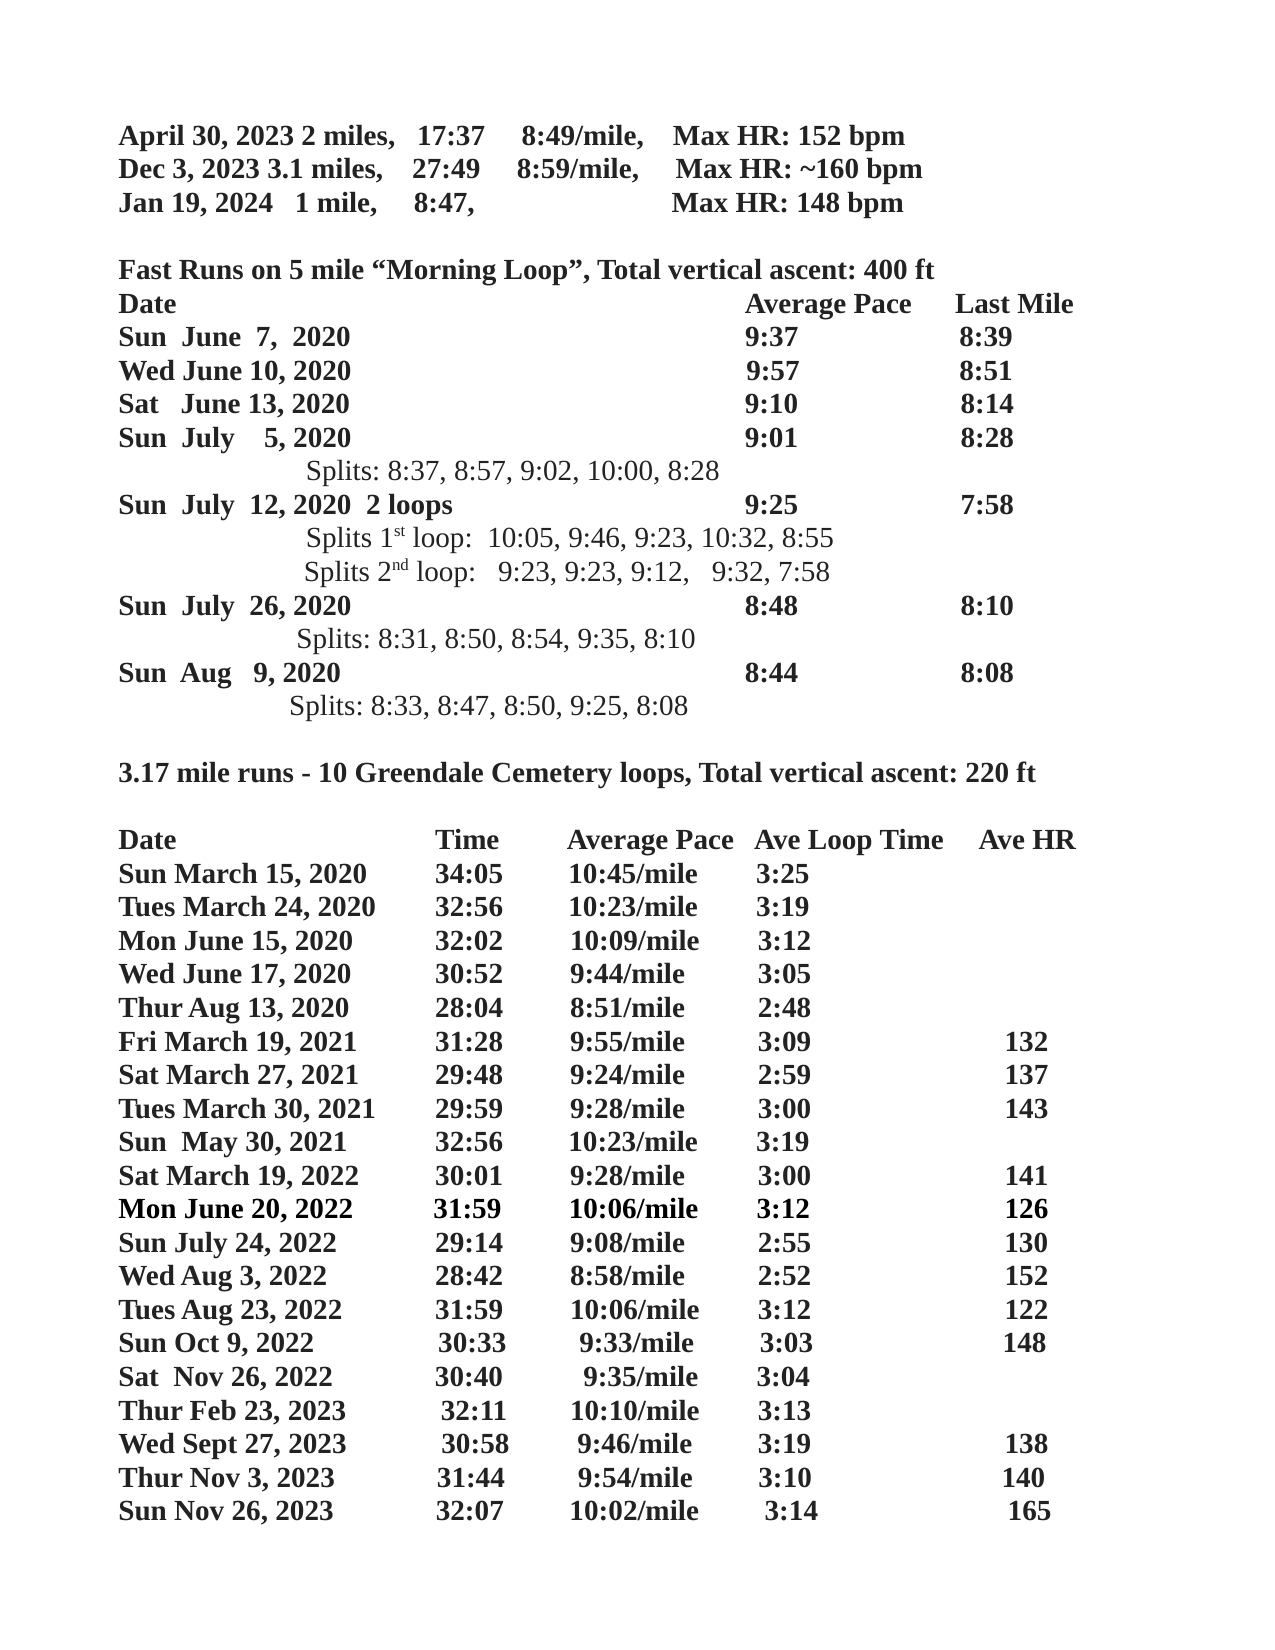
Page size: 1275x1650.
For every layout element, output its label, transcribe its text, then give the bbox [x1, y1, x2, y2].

text Sun July 26, 2020 8:48 8:10 Splits: 8:31, 8:50, 8:54, 9:35, 8:10 [118, 588, 1161, 655]
list 3.17 mile runs - 10 Greendale Cemetery loops, Total vertical ascent: 220 ft [118, 755, 1161, 789]
text Thur Aug 13, 2020 28:04 8:51/mile 2:48 [118, 990, 1161, 1024]
text Sun June 7, 2020 9:37 8:39 [118, 319, 1161, 353]
text Sat March 19, 2022 30:01 9:28/mile 3:00 141 [118, 1158, 1161, 1191]
text Date Time Average Pace Ave Loop Time Ave HR [118, 822, 1161, 856]
text Wed Aug 3, 2022 28:42 8:58/mile 2:52 152 [118, 1258, 1161, 1292]
text Date Average Pace Last Mile [118, 286, 1161, 319]
text Sun Aug 9, 2020 8:44 8:08 Splits: 8:33, 8:47, 8:50, 9:25, 8:08 [118, 655, 1161, 722]
text Wed June 10, 2020 9:57 8:51 [118, 353, 1161, 386]
text Dec 3, 2023 3.1 miles, 27:49 8:59/mile, Max HR: ~160 bpm [118, 152, 1161, 185]
text Thur Nov 3, 2023 31:44 9:54/mile 3:10 140 [118, 1460, 1161, 1493]
text Fast Runs on 5 mile “Morning Loop”, Total vertical ascent: 400 ft [118, 252, 1161, 286]
text Jan 19, 2024 1 mile, 8:47, Max HR: 148 bpm [118, 185, 1161, 219]
text Sun July 24, 2022 29:14 9:08/mile 2:55 130 [118, 1225, 1161, 1258]
text Wed Sept 27, 2023 30:58 9:46/mile 3:19 138 [118, 1426, 1161, 1460]
text Sat June 13, 2020 9:10 8:14 Sun July 5, 2020 9:01 8:28 Splits: 8:37, 8:57, 9:02, 10:00, 8:28 Sun July 12, 2020 2 loops 9:25 7:58 Splits 1st loop: 10:05, 9:46, 9:23, 10:32, 8:55 [118, 386, 1161, 554]
text Mon June 15, 2020 32:02 10:09/mile 3:12 [118, 923, 1161, 957]
text Sun Oct 9, 2022 30:33 9:33/mile 3:03 148 [118, 1326, 1161, 1359]
text Sun Nov 26, 2023 32:07 10:02/mile 3:14 165 [118, 1493, 1161, 1527]
text Fri March 19, 2021 31:28 9:55/mile 3:09 132 [118, 1024, 1161, 1057]
text Sat March 27, 2021 29:48 9:24/mile 2:59 137 [118, 1057, 1161, 1091]
text Sun May 30, 2021 32:56 10:23/mile 3:19 [118, 1124, 1161, 1158]
text April 30, 2023 2 miles, 17:37 8:49/mile, Max HR: 152 bpm [118, 118, 1161, 152]
text Tues Aug 23, 2022 31:59 10:06/mile 3:12 122 [118, 1292, 1161, 1326]
text Sat Nov 26, 2022 30:40 9:35/mile 3:04 [118, 1359, 1161, 1393]
text Tues March 24, 2020 32:56 10:23/mile 3:19 [118, 889, 1161, 923]
text Tues March 30, 2021 29:59 9:28/mile 3:00 143 [118, 1091, 1161, 1124]
text Thur Feb 23, 2023 32:11 10:10/mile 3:13 [118, 1393, 1161, 1426]
text Wed June 17, 2020 30:52 9:44/mile 3:05 [118, 957, 1161, 990]
text Splits 2nd loop: 9:23, 9:23, 9:12, 9:32, 7:58 [118, 554, 1161, 588]
text Mon June 20, 2022 31:59 10:06/mile 3:12 126 [118, 1191, 1157, 1225]
text Sun March 15, 2020 34:05 10:45/mile 3:25 [118, 856, 1161, 889]
